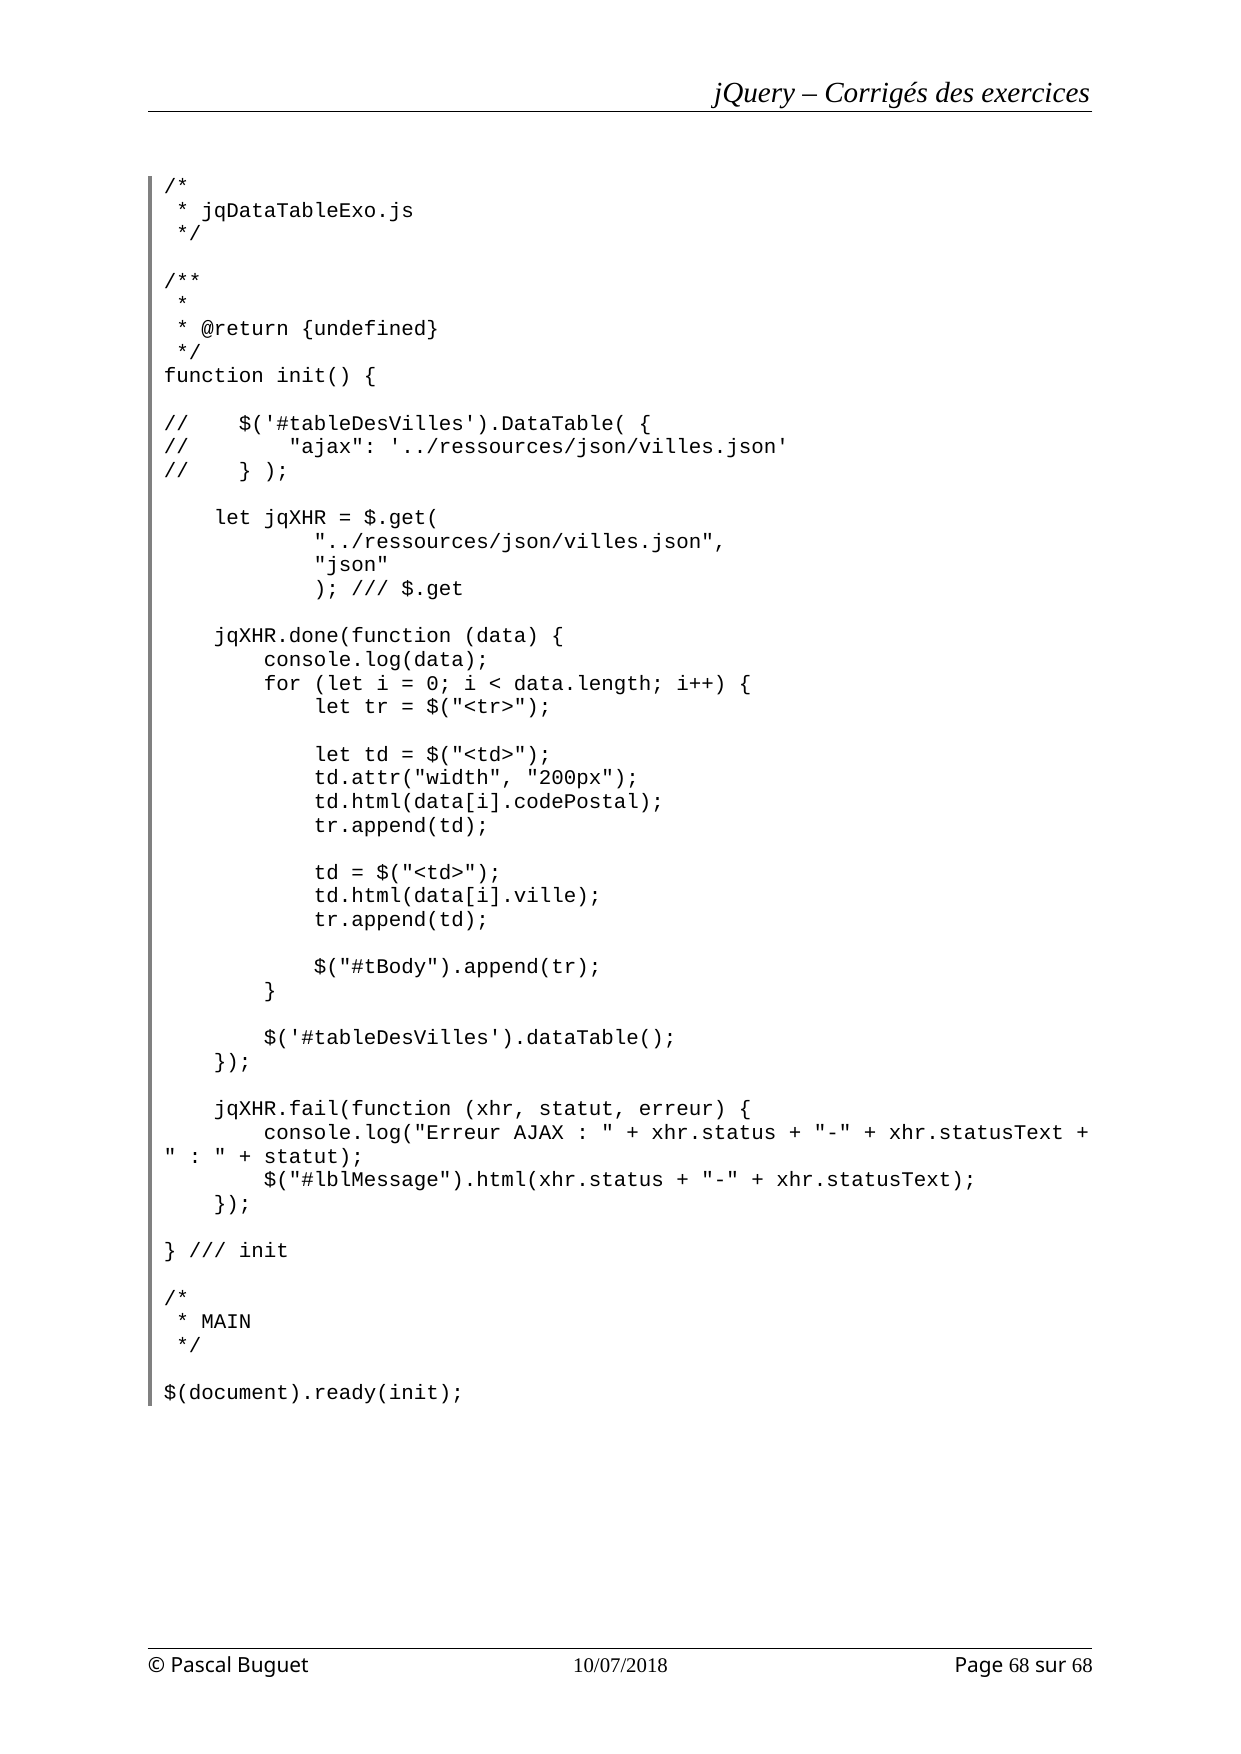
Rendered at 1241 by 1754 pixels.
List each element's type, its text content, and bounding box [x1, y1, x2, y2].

text $("#tBody").append(tr); [152, 956, 1092, 980]
text let jqXHR = $.get( [152, 507, 1092, 531]
text let tr = $("<tr>"); [152, 696, 1092, 720]
text * MAIN [152, 1311, 1092, 1335]
text /** [152, 271, 1092, 294]
text jqXHR.done(function (data) { [152, 625, 1092, 649]
text * jqDataTableExo.js [152, 200, 1092, 223]
text td.html(data[i].ville); [152, 886, 1092, 909]
text td.attr("width", "200px"); [152, 767, 1092, 791]
text } [152, 980, 1092, 1004]
text "json" [152, 554, 1092, 578]
text tr.append(td); [152, 814, 1092, 838]
text */ [152, 223, 1092, 247]
text // $('#tableDesVilles').DataTable( { [152, 413, 1092, 436]
text td = $("<td>"); [152, 862, 1092, 886]
text $(document).ready(init); [152, 1382, 1092, 1406]
text }); [152, 1051, 1092, 1075]
text * [152, 294, 1092, 318]
text /* [152, 176, 1092, 200]
text tr.append(td); [152, 909, 1092, 933]
text let td = $("<td>"); [152, 744, 1092, 767]
text */ [152, 1335, 1092, 1358]
text ); /// $.get [152, 578, 1092, 602]
text /* [152, 1287, 1092, 1311]
text console.log(data); [152, 649, 1092, 673]
text td.html(data[i].codePostal); [152, 791, 1092, 814]
text // } ); [152, 460, 1092, 483]
text $('#tableDesVilles').dataTable(); [152, 1027, 1092, 1051]
text function init() { [152, 365, 1092, 389]
text */ [152, 342, 1092, 365]
text } /// init [152, 1240, 1092, 1264]
text jqXHR.fail(function (xhr, statut, erreur) { [152, 1098, 1092, 1122]
text console.log("Erreur AJAX : " + xhr.status + "-" + xhr.statusText + " : " + statut); [152, 1122, 1092, 1169]
text // "ajax": '../ressources/json/villes.json' [152, 436, 1092, 460]
text $("#lblMessage").html(xhr.status + "-" + xhr.statusText); [152, 1169, 1092, 1193]
text * @return {undefined} [152, 318, 1092, 342]
text }); [152, 1193, 1092, 1217]
text for (let i = 0; i < data.length; i++) { [152, 673, 1092, 696]
text "../ressources/json/villes.json", [152, 531, 1092, 554]
